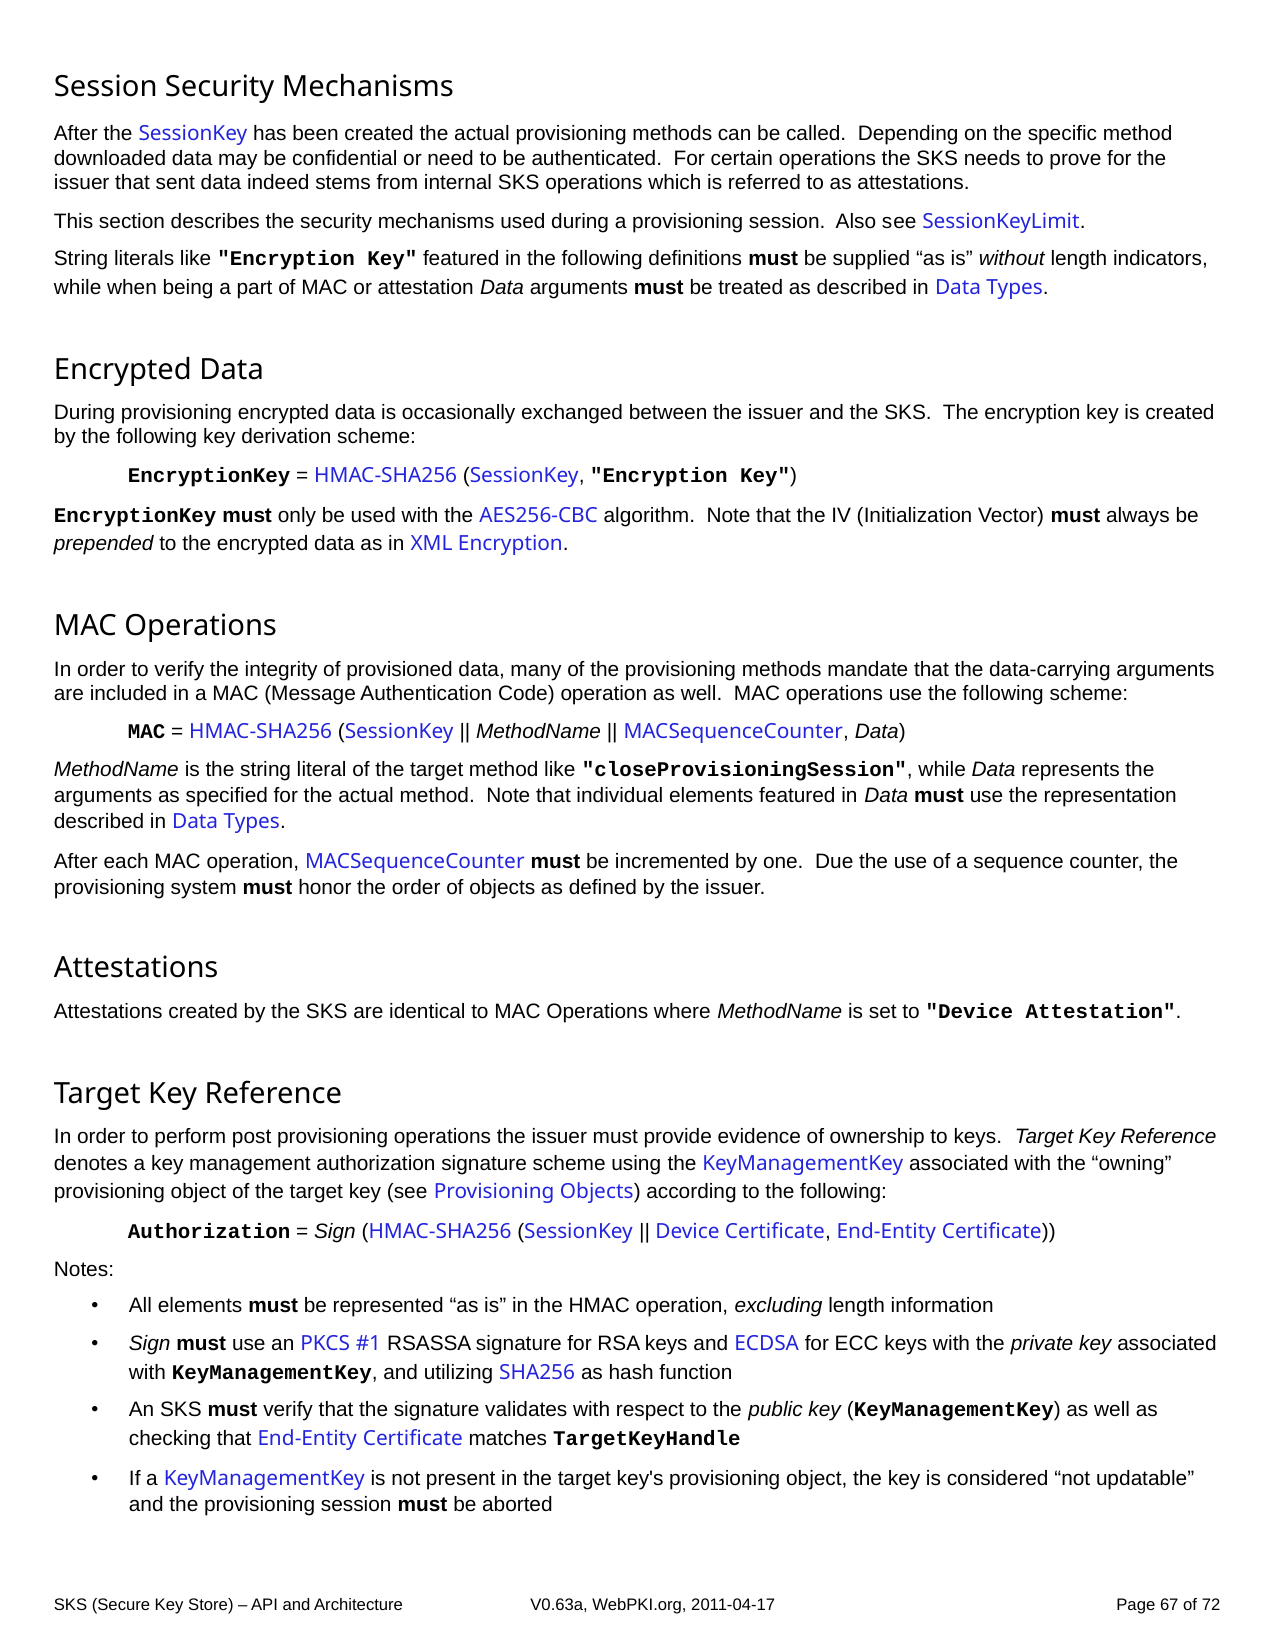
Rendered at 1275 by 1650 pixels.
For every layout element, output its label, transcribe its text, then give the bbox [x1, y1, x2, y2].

list If a KeyManagementKey is not present in the target key's provisioning object, the key is considered “not updatable” and the provisioning session must be aborted [91, 1463, 1221, 1516]
text In order to perform post provisioning operations the issuer must provide evidence of ownership to keys. Target Key Reference denotes a key management authorization signature scheme using the KeyManagementKey associated with the “owning” provisioning object of the target key (see Provisioning Objects) according to the following: [54, 1124, 1221, 1205]
subtitle Session Security Mechanisms [54, 66, 1221, 105]
text In order to verify the integrity of provisioned data, many of the provisioning methods mandate that the data-carrying arguments are included in a MAC (Message Authentication Code) operation as well. MAC operations use the following scheme: [54, 657, 1221, 704]
text After each MAC operation, MACSequenceCounter must be incremented by one. Due the use of a sequence counter, the provisioning system must honor the order of objects as defined by the issuer. [54, 847, 1221, 899]
text String literals like "Encryption Key" featured in the following definitions must be supplied “as is” without length indicators, while when being a part of MAC or attestation Data arguments must be treated as described in Data Types. [54, 246, 1221, 300]
text After the SessionKey has been created the actual provisioning methods can be called. Depending on the specific method downloaded data may be confidential or need to be authenticated. For certain operations the SKS needs to prove for the issuer that sent data indeed stems from internal SKS operations which is referred to as attestations. [54, 118, 1221, 194]
text MethodName is the string literal of the target method like "closeProvisioningSession", while Data represents the arguments as specified for the actual method. Note that individual elements featured in Data must use the representation described in Data Types. [54, 757, 1221, 835]
text EncryptionKey must only be used with the AES256-CBC algorithm. Note that the IV (Initialization Vector) must always be prepended to the encrypted data as in XML Encryption. [54, 500, 1221, 557]
subtitle Target Key Reference [54, 1072, 1221, 1112]
text During provisioning encrypted data is occasionally exchanged between the issuer and the SKS. The encryption key is created by the following key derivation scheme: [54, 400, 1221, 448]
list Sign must use an PKCS #1 RSASSA signature for RSA keys and ECDSA for ECC keys with the private key associated with KeyManagementKey, and utilizing SHA256 as hash function [91, 1328, 1221, 1385]
text Attestations created by the SKS are identical to MAC Operations where MethodName is set to "Device Attestation". [54, 998, 1221, 1024]
subtitle Attestations [54, 946, 1221, 986]
list All elements must be represented “as is” in the HMAC operation, excluding length information [91, 1293, 1221, 1317]
list An SKS must verify that the signature validates with respect to the public key (KeyManagementKey) as well as checking that End-Entity Certificate matches TargetKeyHandle [91, 1397, 1221, 1452]
text Notes: [54, 1257, 1221, 1281]
subtitle Encrypted Data [54, 348, 1221, 388]
text MAC = HMAC-SHA256 (SessionKey || MethodName || MACSequenceCounter, Data) [54, 716, 1221, 745]
text Authorization = Sign (HMAC-SHA256 (SessionKey || Device Certificate, End-Entity Certificate)) [54, 1217, 1221, 1245]
text EncryptionKey = HMAC-SHA256 (SessionKey, "Encryption Key") [54, 460, 1221, 488]
text This section describes the security mechanisms used during a provisioning session. Also see SessionKeyLimit. [54, 206, 1221, 234]
subtitle MAC Operations [54, 604, 1221, 644]
